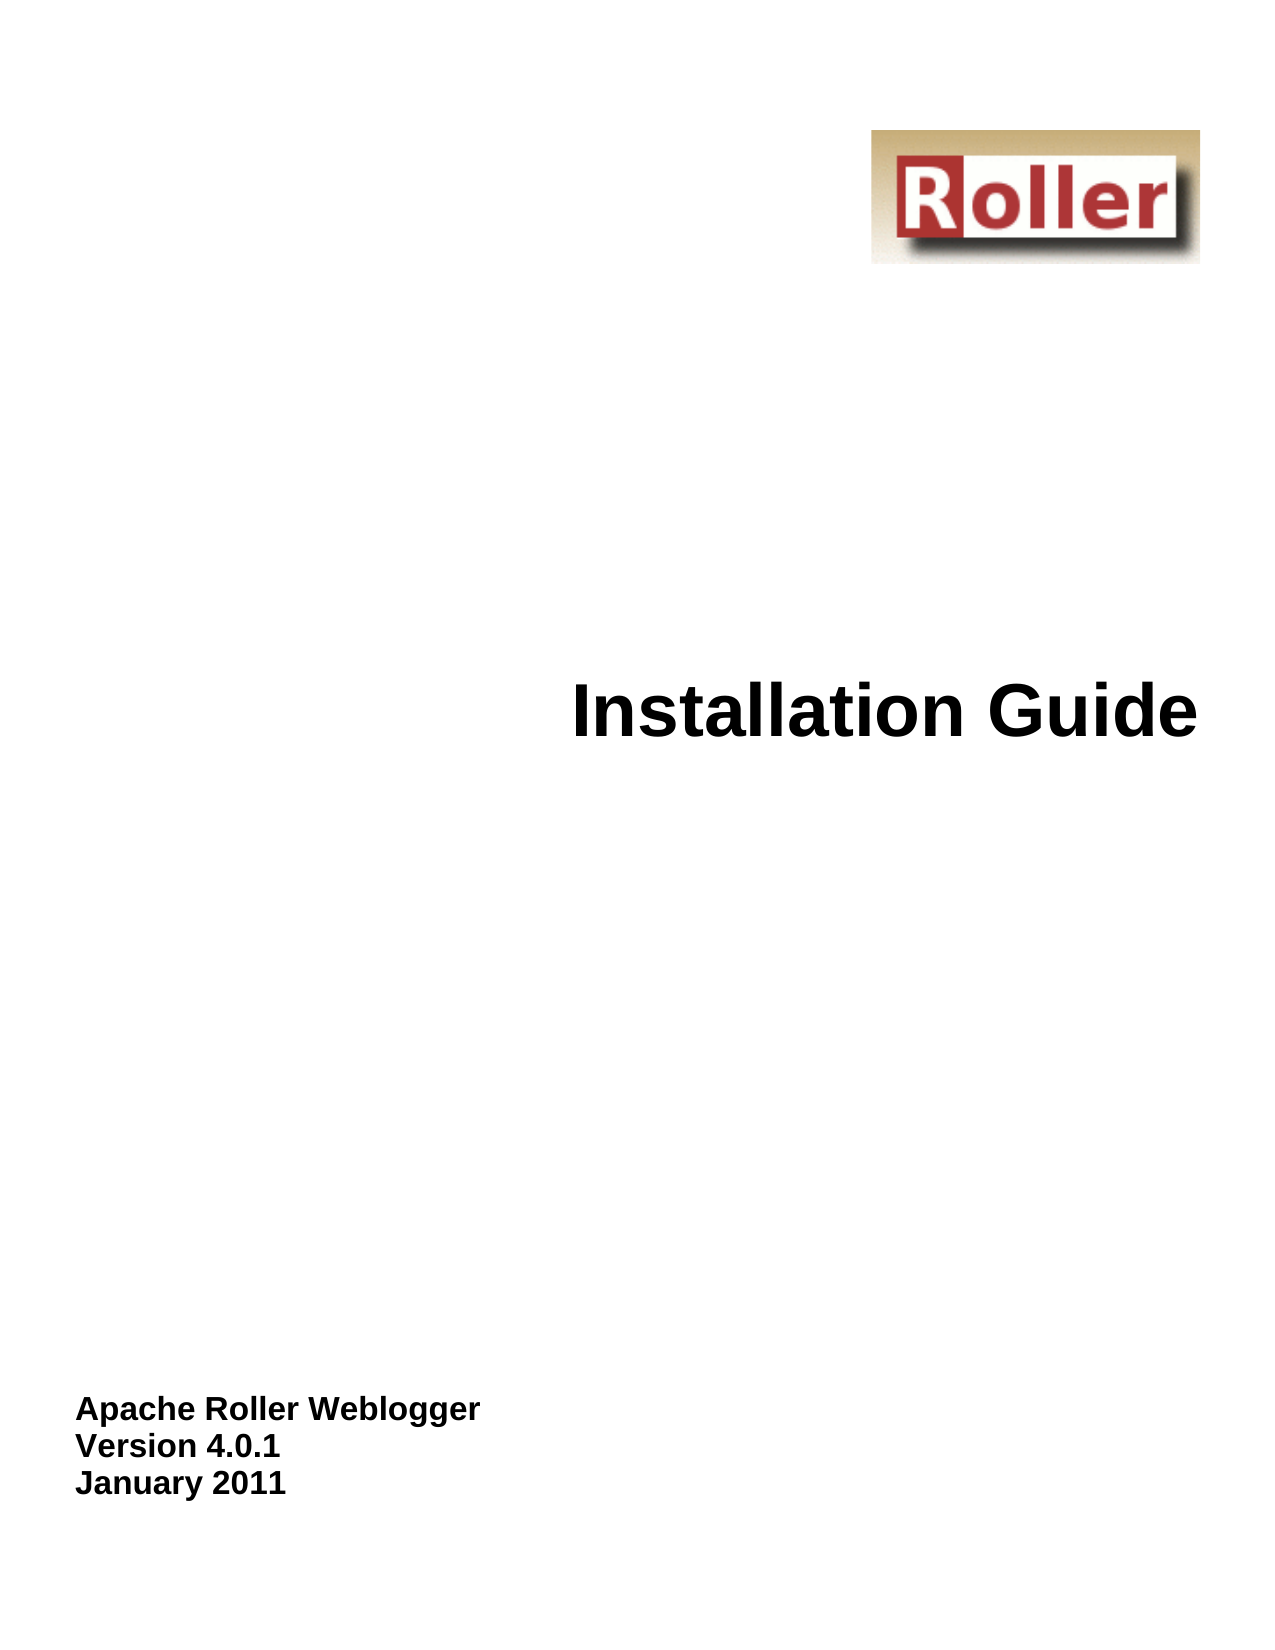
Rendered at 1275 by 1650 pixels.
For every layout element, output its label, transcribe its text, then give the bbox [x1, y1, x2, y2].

text Installation Guide [75, 668, 1200, 752]
text Version 4.0.1 [75, 1427, 1200, 1464]
picture [871, 130, 1200, 264]
text January 2011 [75, 1464, 1200, 1502]
text Apache Roller Weblogger [75, 1390, 1200, 1427]
